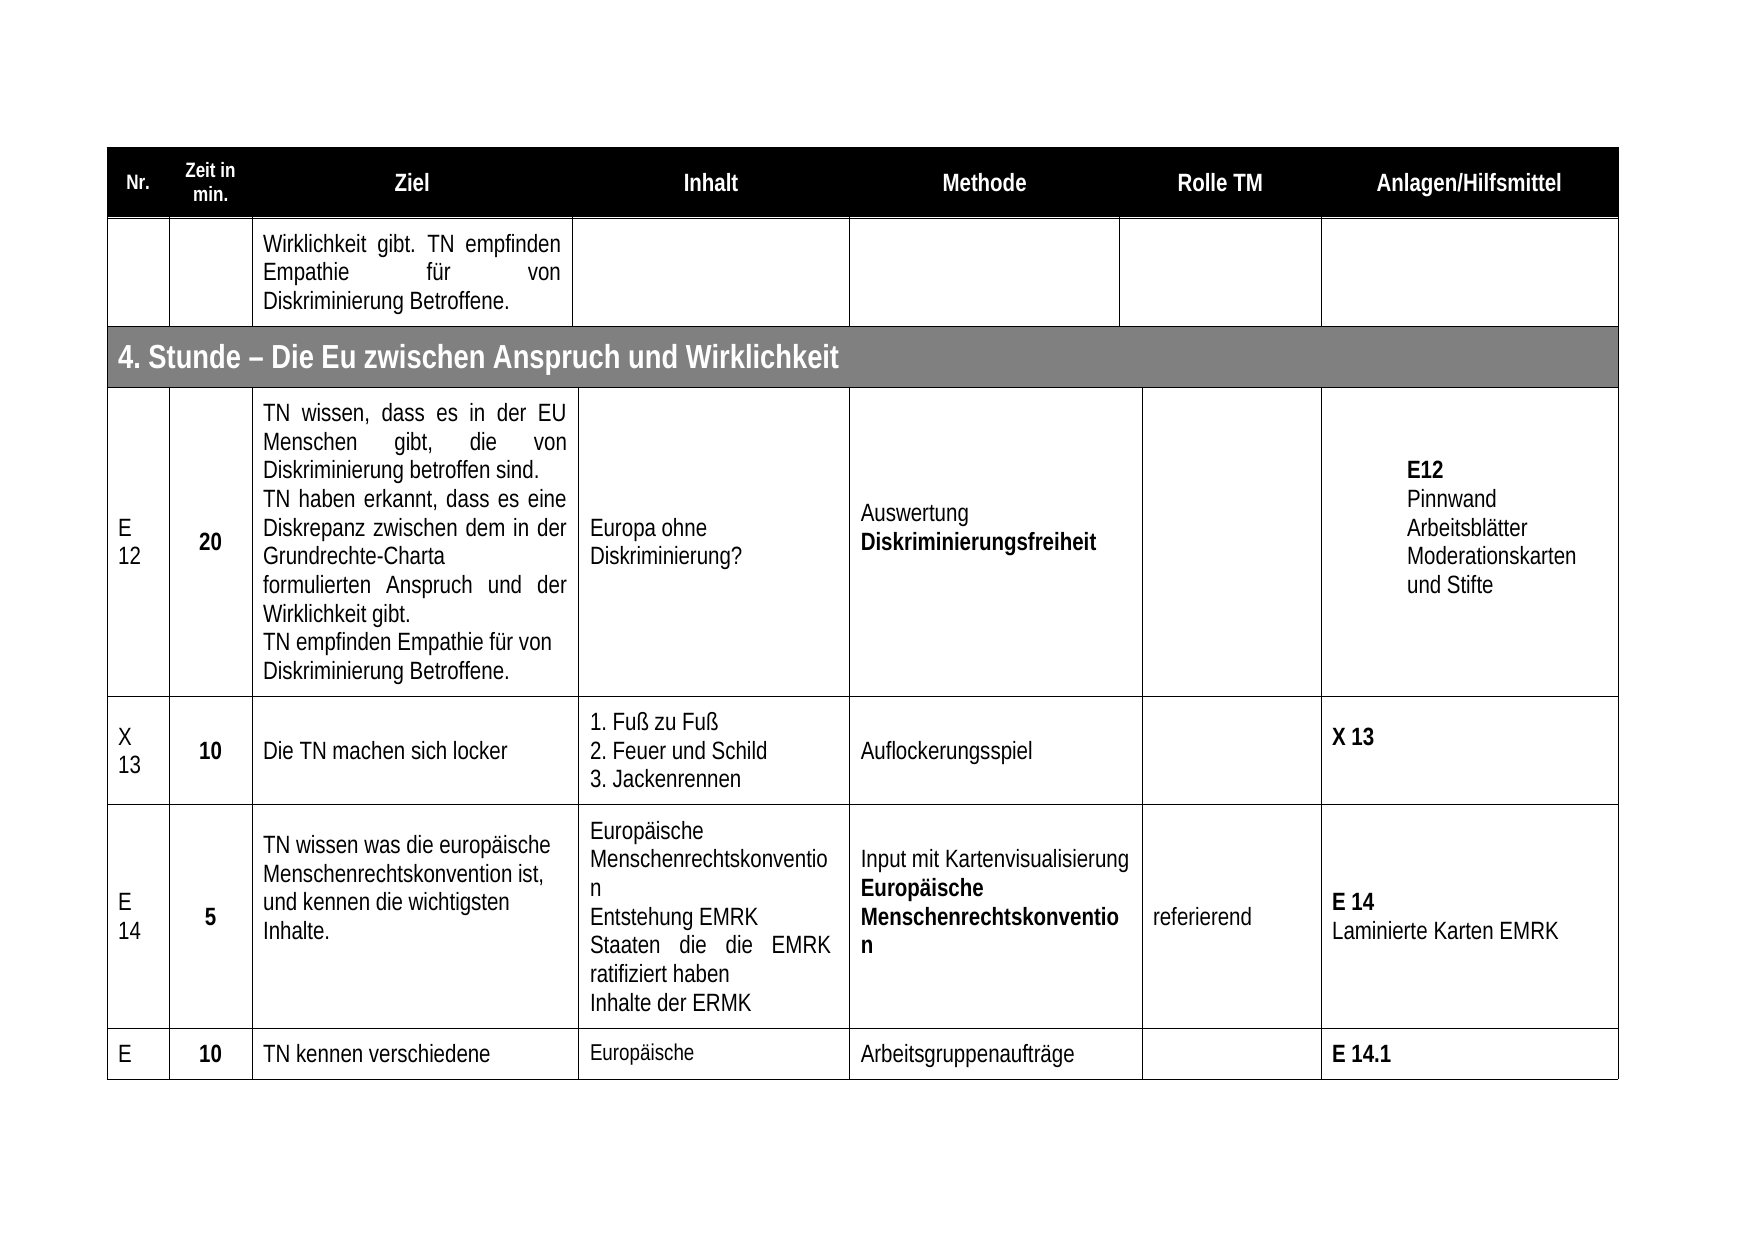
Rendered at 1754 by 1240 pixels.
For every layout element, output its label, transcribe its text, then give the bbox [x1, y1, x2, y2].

table_cell 4. Stunde – Die Eu zwischen Anspruch und Wirklichkeit [108, 327, 1618, 387]
table_header Rolle TM [1120, 148, 1321, 217]
table_cell [1143, 697, 1321, 804]
table_cell [850, 219, 1119, 326]
table_cell Auflockerungsspiel [850, 697, 1142, 804]
table_cell Input mit Kartenvisualisierung Europäische Menschenrechtskonvention [850, 805, 1142, 1027]
table_cell TN wissen, dass es in der EU Menschen gibt, die von Diskriminierung betroffen sind. TN haben erkannt, dass es eine Diskrepanz zwischen dem in der Grundrechte-Charta formulierten Anspruch und der Wirklichkeit gibt. TN empfinden Empathie für von Diskriminierung Betroffene. [253, 388, 578, 696]
table_cell TN kennen verschiedene [253, 1029, 578, 1079]
table_cell E 14.1 [1322, 1029, 1618, 1079]
table_cell Europa ohne Diskriminierung? [579, 388, 849, 696]
table_cell [170, 219, 252, 326]
table_cell Die TN machen sich locker [253, 697, 578, 804]
table_cell 1. Fuß zu Fuß 2. Feuer und Schild 3. Jackenrennen [579, 697, 849, 804]
table_cell [1143, 388, 1321, 696]
table_cell Auswertung Diskriminierungsfreiheit [850, 388, 1142, 696]
table_cell 5 [170, 805, 252, 1027]
table_cell [1143, 1029, 1321, 1079]
table_cell [1120, 219, 1321, 326]
table_cell E 14 [108, 805, 169, 1027]
table_cell Arbeitsgruppenaufträge [850, 1029, 1142, 1079]
table_header Ziel [253, 148, 572, 217]
table_cell Europäische [579, 1029, 849, 1079]
table_cell [1322, 219, 1618, 326]
table_cell E [108, 1029, 169, 1079]
table_cell TN wissen was die europäische Menschenrechtskonvention ist, und kennen die wichtigsten Inhalte. [253, 805, 578, 1027]
table_cell X 13 [1322, 697, 1618, 804]
table_cell 10 [170, 1029, 252, 1079]
table_cell Wirklichkeit gibt. TN empfinden Empathie für von Diskriminierung Betroffene. [253, 219, 572, 326]
table_header Methode [850, 148, 1119, 217]
table_cell referierend [1143, 805, 1321, 1027]
table_cell 20 [170, 388, 252, 696]
table_cell [108, 219, 169, 326]
table_cell 10 [170, 697, 252, 804]
table_cell E 14 Laminierte Karten EMRK [1322, 805, 1618, 1027]
table_cell Europäische Menschenrechtskonvention Entstehung EMRK Staaten die die EMRK ratifiziert haben Inhalte der ERMK [579, 805, 849, 1027]
table_cell X 13 [108, 697, 169, 804]
table_cell [573, 219, 849, 326]
table_cell E12 Pinnwand Arbeitsblätter Moderationskarten und Stifte [1322, 388, 1618, 696]
table_header Nr. [108, 148, 169, 217]
table_cell E 12 [108, 388, 169, 696]
table_header Inhalt [573, 148, 849, 217]
table_header Zeit in min. [170, 148, 252, 217]
table_header Anlagen/Hilfsmittel [1322, 148, 1618, 217]
